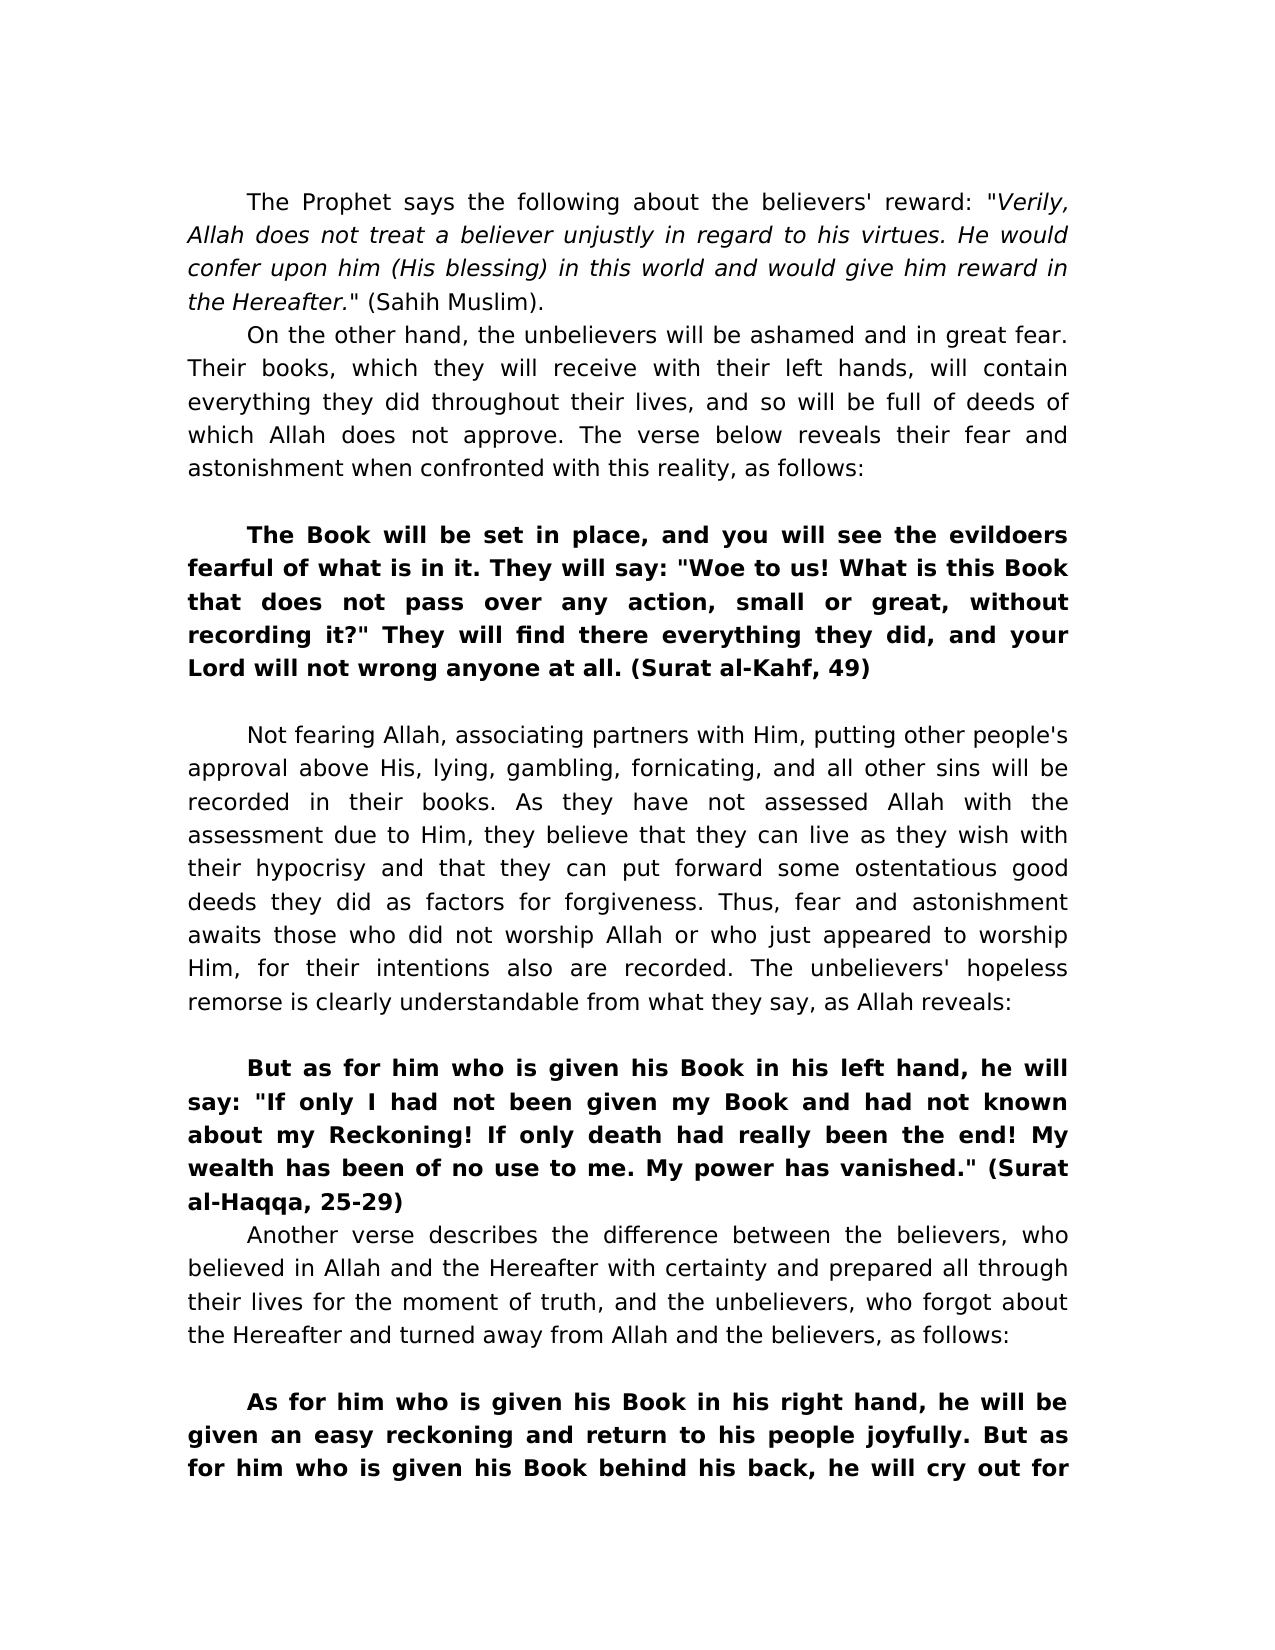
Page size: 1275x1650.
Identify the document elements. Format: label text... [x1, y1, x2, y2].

text Not fearing Allah, associating partners with Him, putting other people's approval above His, lying, gambling, fornicating, and all other sins will be recorded in their books. As they have not assessed Allah with the assessment due to Him, they believe that they can live as they wish with their hypocrisy and that they can put forward some ostentatious good deeds they did as factors for forgiveness. Thus, fear and astonishment awaits those who did not worship Allah or who just appeared to worship Him, for their intentions also are recorded. The unbelievers' hopeless remorse is clearly understandable from what they say, as Allah reveals: [187, 717, 1070, 1017]
text On the other hand, the unbelievers will be ashamed and in great fear. Their books, which they will receive with their left hands, will contain everything they did throughout their lives, and so will be full of deeds of which Allah does not approve. The verse below reveals their fear and astonishment when confronted with this reality, as follows: [187, 317, 1070, 483]
text But as for him who is given his Book in his left hand, he will say: "If only I had not been given my Book and had not known about my Reckoning! If only death had really been the end! My wealth has been of no use to me. My power has vanished." (Surat al-Haqqa, 25-29) [187, 1050, 1070, 1217]
text The Book will be set in place, and you will see the evildoers fearful of what is in it. They will say: "Woe to us! What is this Book that does not pass over any action, small or great, without recording it?" They will find there everything they did, and your Lord will not wrong anyone at all. (Surat al-Kahf, 49) [187, 517, 1070, 683]
text Another verse describes the difference between the believers, who believed in Allah and the Hereafter with certainty and prepared all through their lives for the moment of truth, and the unbelievers, who forgot about the Hereafter and turned away from Allah and the believers, as follows: [187, 1217, 1070, 1350]
text The Prophet says the following about the believers' reward: "Verily, Allah does not treat a believer unjustly in regard to his virtues. He would confer upon him (His blessing) in this world and would give him reward in the Hereafter." (Sahih Muslim). [187, 183, 1070, 317]
text As for him who is given his Book in his right hand, he will be given an easy reckoning and return to his people joyfully. But as for him who is given his Book behind his back, he will cry out for [187, 1383, 1070, 1483]
